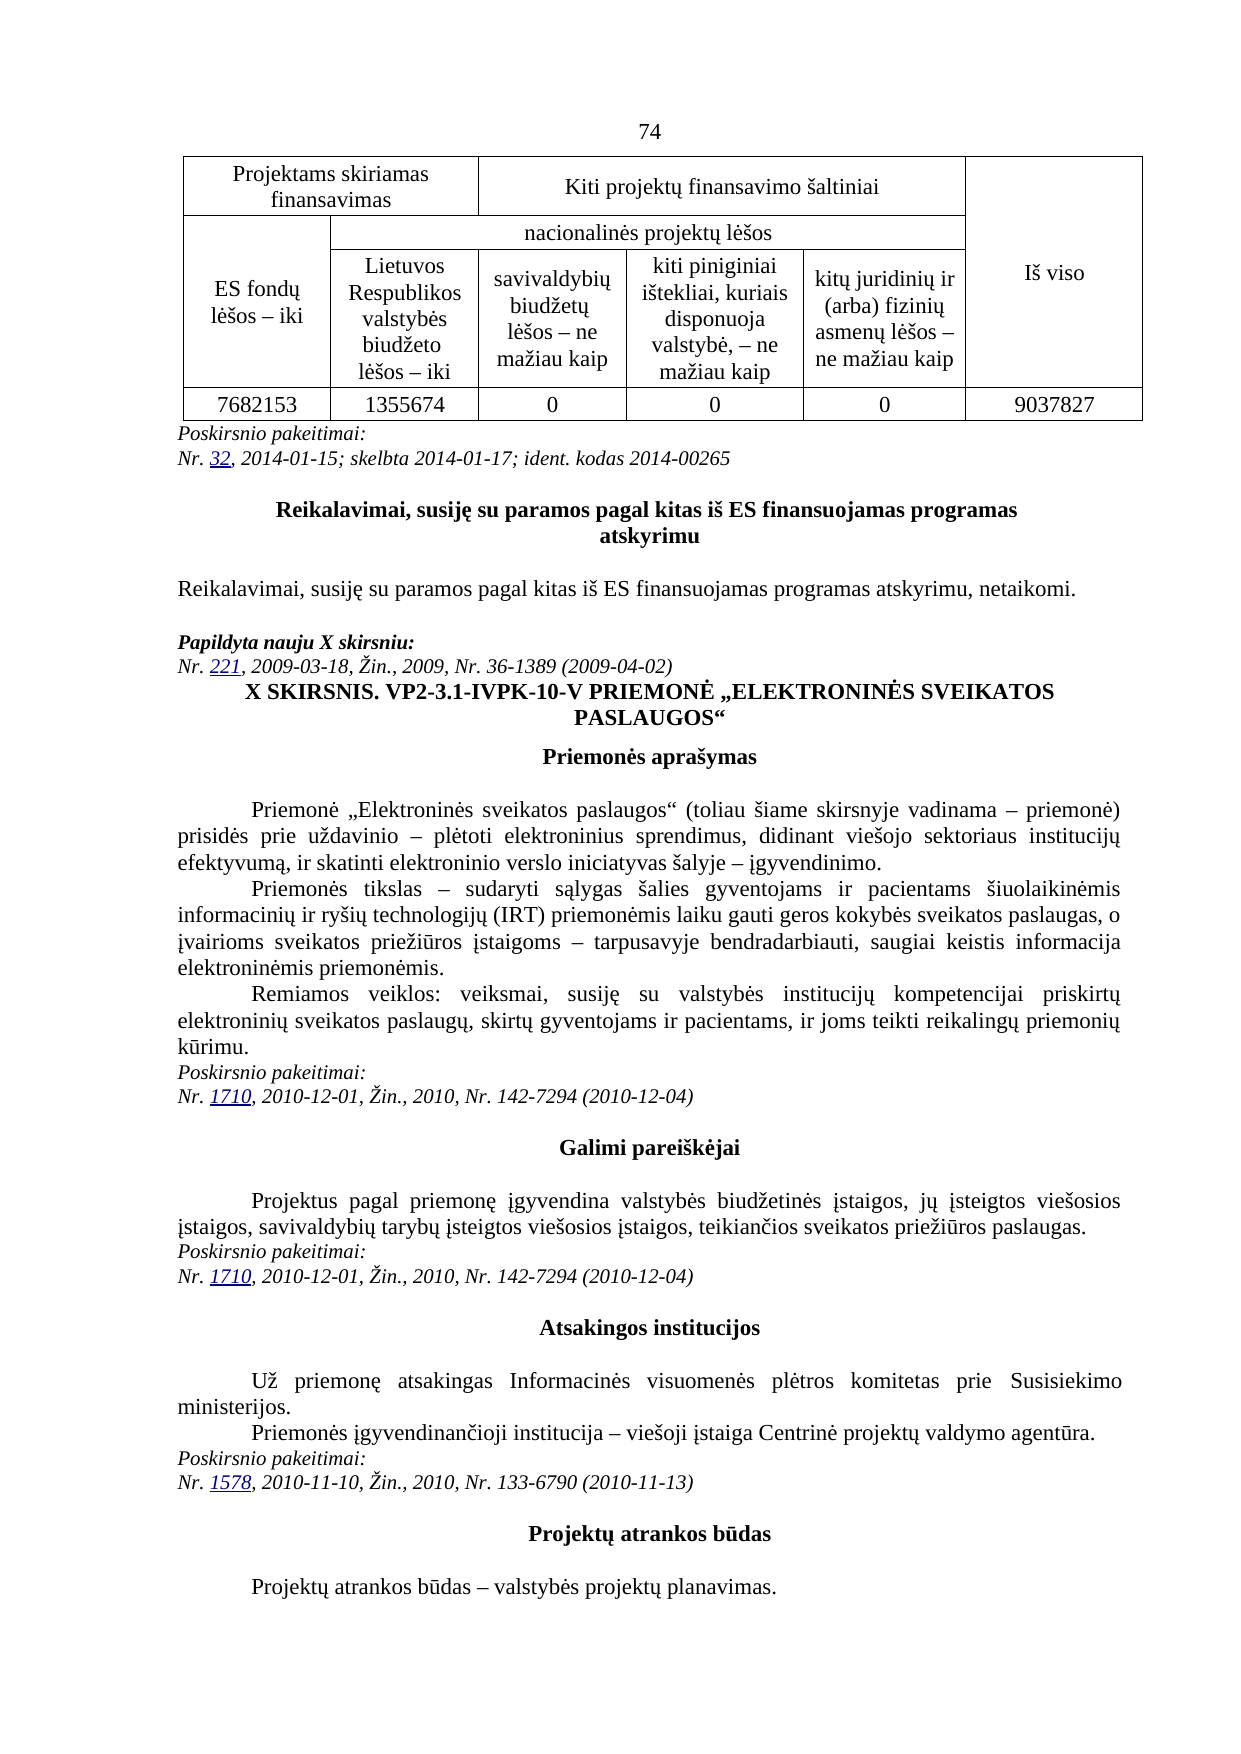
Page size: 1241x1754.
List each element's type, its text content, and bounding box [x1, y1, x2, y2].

table_header Projektams skiriamas finansavimas [184, 157, 478, 215]
table_cell ES fondų lėšos – iki [184, 216, 330, 387]
text Nr. 1710, 2010-12-01, Žin., 2010, Nr. 142-7294 (2010-12-04) [177, 1084, 1122, 1108]
table_header Kiti projektų finansavimo šaltiniai [479, 157, 965, 215]
text Priemonės tikslas – sudaryti sąlygas šalies gyventojams ir pacientams šiuolaikinėmis informacinių ir ryšių technologijų (IRT) priemonėmis laiku gauti geros kokybės sveikatos paslaugas, o įvairioms sveikatos priežiūros įstaigoms – tarpusavyje bendradarbiauti, saugiai keistis informacija elektroninėmis priemonėmis. [177, 875, 1122, 981]
table_cell 0 [627, 388, 803, 420]
text Priemonė „Elektroninės sveikatos paslaugos“ (toliau šiame skirsnyje vadinama – priemonė) prisidės prie uždavinio – plėtoti elektroninius sprendimus, didinant viešojo sektoriaus institucijų efektyvumą, ir skatinti elektroninio verslo iniciatyvas šalyje – įgyvendinimo. [177, 796, 1122, 875]
table_cell 7682153 [184, 388, 330, 420]
table_header Iš viso [966, 157, 1142, 387]
text Projektus pagal priemonę įgyvendina valstybės biudžetinės įstaigos, jų įsteigtos viešosios įstaigos, savivaldybių tarybų įsteigtos viešosios įstaigos, teikiančios sveikatos priežiūros paslaugas. [177, 1187, 1122, 1239]
table_cell savivaldybių biudžetų lėšos – ne mažiau kaip [479, 250, 626, 387]
text Nr. 32, 2014-01-15; skelbta 2014-01-17; ident. kodas 2014-00265 [177, 445, 1122, 469]
text Projektų atrankos būdas – valstybės projektų planavimas. [177, 1573, 1122, 1599]
text Poskirsnio pakeitimai: [177, 421, 1122, 445]
text Papildyta nauju X skirsniu: [177, 630, 1122, 654]
text Už priemonę atsakingas Informacinės visuomenės plėtros komitetas prie Susisiekimo ministerijos. [177, 1367, 1122, 1419]
text Poskirsnio pakeitimai: [177, 1239, 1122, 1263]
text Poskirsnio pakeitimai: [177, 1059, 1122, 1084]
text Poskirsnio pakeitimai: [177, 1446, 1122, 1470]
text Reikalavimai, susiję su paramos pagal kitas iš ES finansuojamas programas atskyrimu [177, 469, 1122, 548]
text Atsakingos institucijos [177, 1314, 1122, 1340]
text X SKIRSNIS. VP2-3.1-IVPK-10-V PRIEMONĖ „ELEKTRONINĖS SVEIKATOS PASLAUGOS“ [177, 678, 1122, 731]
table_cell 0 [804, 388, 965, 420]
table_cell Lietuvos Respublikos valstybės biudžeto lėšos – iki [331, 250, 478, 387]
text Priemonės aprašymas [177, 743, 1122, 770]
text Nr. 1710, 2010-12-01, Žin., 2010, Nr. 142-7294 (2010-12-04) [177, 1263, 1122, 1288]
text Priemonės įgyvendinančioji institucija – viešoji įstaiga Centrinė projektų valdymo agentūra. [177, 1419, 1122, 1446]
text Galimi pareiškėjai [177, 1134, 1122, 1160]
text Projektų atrankos būdas [177, 1520, 1122, 1547]
table_cell kitų juridinių ir (arba) fizinių asmenų lėšos – ne mažiau kaip [804, 250, 965, 387]
table_cell nacionalinės projektų lėšos [331, 216, 965, 248]
text Nr. 221, 2009-03-18, Žin., 2009, Nr. 36-1389 (2009-04-02) [177, 654, 1122, 678]
text Nr. 1578, 2010-11-10, Žin., 2010, Nr. 133-6790 (2010-11-13) [177, 1470, 1122, 1494]
table_cell kiti piniginiai ištekliai, kuriais disponuoja valstybė, – ne mažiau kaip [627, 250, 803, 387]
table_cell 0 [479, 388, 626, 420]
table_cell 9037827 [966, 388, 1142, 420]
text Remiamos veiklos: veiksmai, susiję su valstybės institucijų kompetencijai priskirtų elektroninių sveikatos paslaugų, skirtų gyventojams ir pacientams, ir joms teikti reikalingų priemonių kūrimu. [177, 981, 1122, 1059]
table_cell 1355674 [331, 388, 478, 420]
text Reikalavimai, susiję su paramos pagal kitas iš ES finansuojamas programas atskyrimu, netaikomi. [177, 575, 1122, 601]
